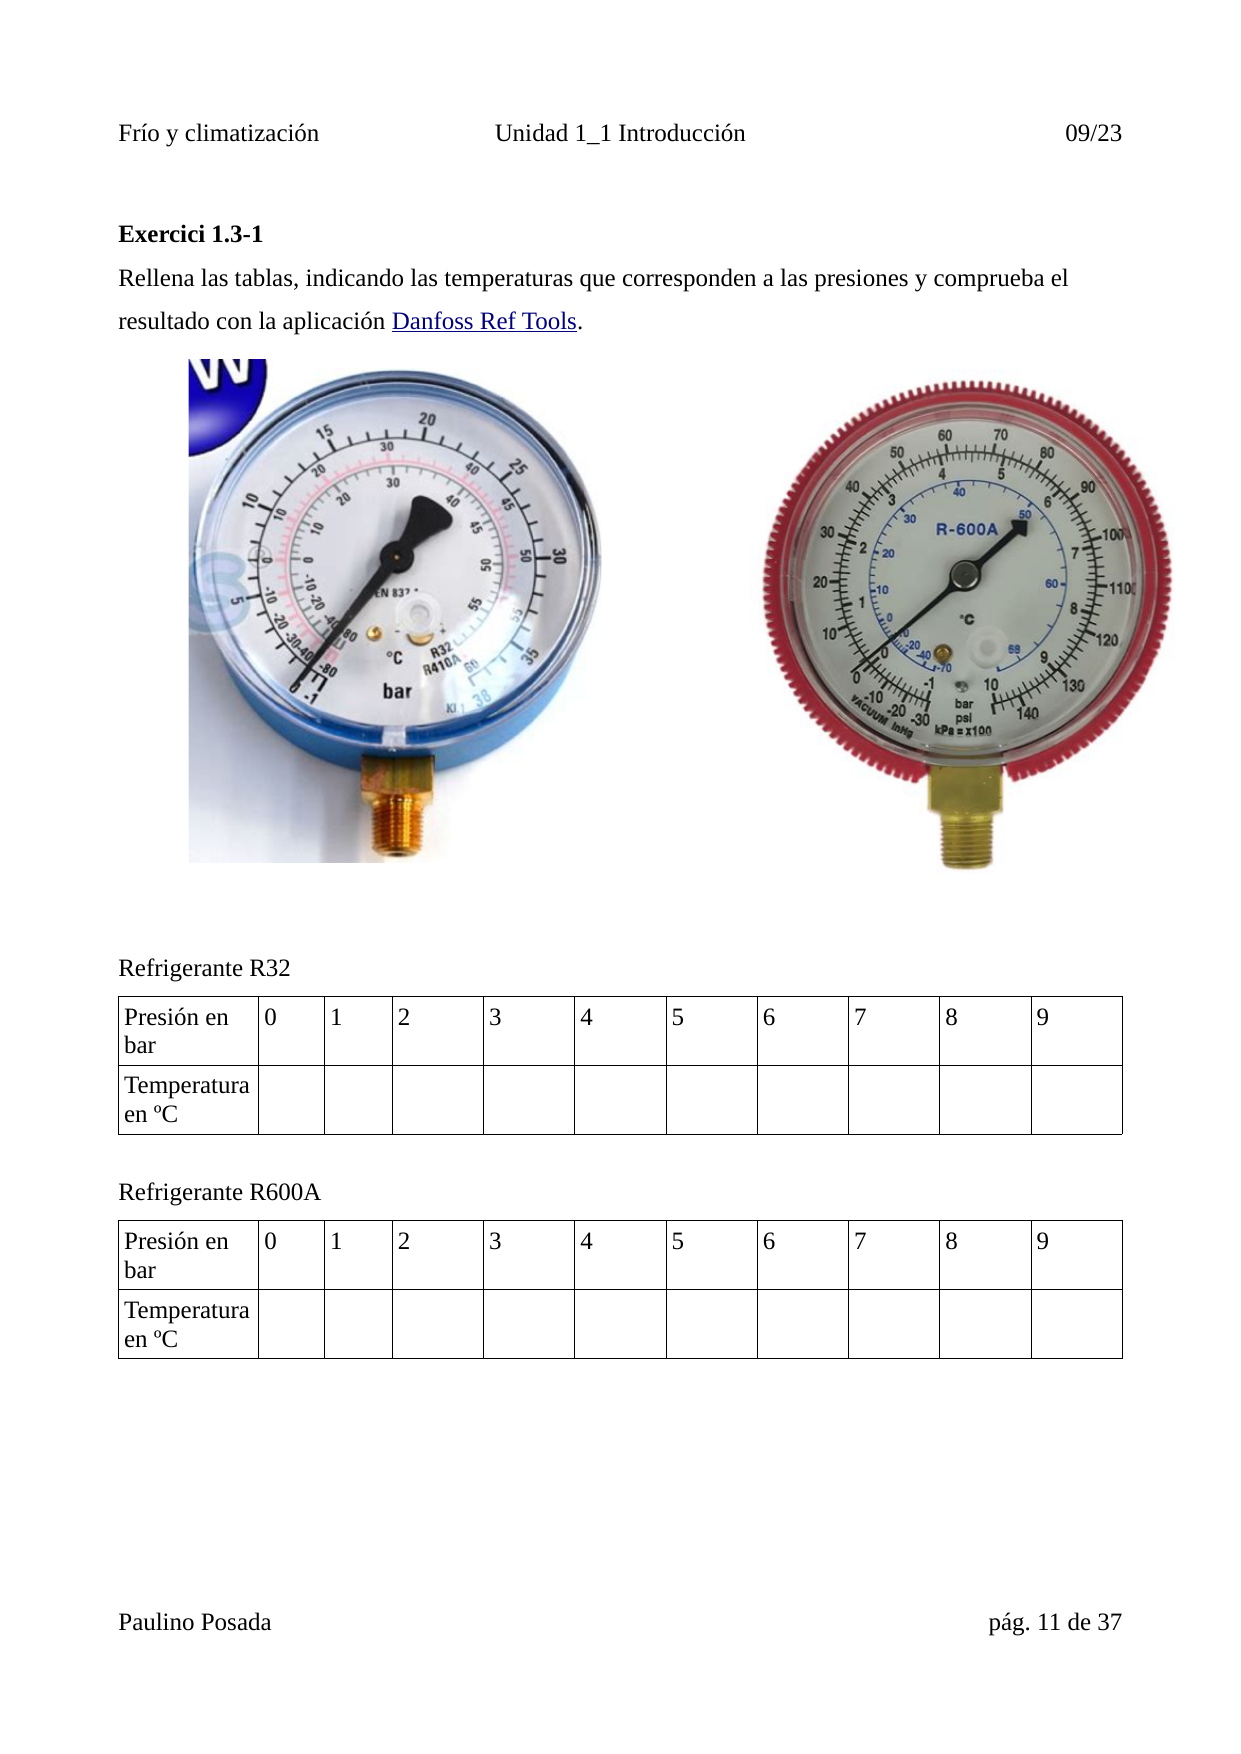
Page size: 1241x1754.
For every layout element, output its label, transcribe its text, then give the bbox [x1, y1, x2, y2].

table_cell [484, 1066, 574, 1134]
table_cell [575, 1066, 666, 1134]
table_cell [758, 1066, 848, 1134]
text Refrigerante R32 [118, 953, 1122, 981]
table_header 7 [849, 1221, 939, 1289]
table_header 5 [667, 997, 757, 1065]
picture [716, 369, 1218, 875]
table_header 3 [484, 1221, 574, 1289]
table_cell [667, 1066, 757, 1134]
table_header 4 [575, 1221, 666, 1289]
table_header 1 [325, 1221, 392, 1289]
table_cell Temperatura en ºC [119, 1066, 258, 1134]
table_cell [393, 1290, 483, 1358]
table_cell [325, 1290, 392, 1358]
picture [188, 359, 602, 863]
table_cell [940, 1066, 1031, 1134]
table_cell [484, 1290, 574, 1358]
table_cell Temperatura en ºC [119, 1290, 258, 1358]
table_header 5 [667, 1221, 757, 1289]
table_cell [667, 1290, 757, 1358]
table_header 3 [484, 997, 574, 1065]
table_header 2 [393, 997, 483, 1065]
text Refrigerante R600A [118, 1177, 1122, 1206]
table_cell [849, 1290, 939, 1358]
table_header 9 [1032, 997, 1122, 1065]
table_cell [758, 1290, 848, 1358]
table_cell [259, 1290, 324, 1358]
table_header 2 [393, 1221, 483, 1289]
table_header 6 [758, 997, 848, 1065]
table_header Presión en bar [119, 1221, 258, 1289]
table_cell [259, 1066, 324, 1134]
table_cell [940, 1290, 1031, 1358]
text Exercici 1.3-1 [118, 219, 1122, 248]
table_cell [849, 1066, 939, 1134]
table_header 8 [940, 997, 1031, 1065]
table_header 6 [758, 1221, 848, 1289]
table_header Presión en bar [119, 997, 258, 1065]
text Rellena las tablas, indicando las temperaturas que corresponden a las presiones y comprueba el resultado con la aplicación Danfoss Ref Tools. [118, 263, 1122, 334]
table_header 7 [849, 997, 939, 1065]
table_header 0 [259, 997, 324, 1065]
table_header 1 [325, 997, 392, 1065]
table_cell [325, 1066, 392, 1134]
table_header 8 [940, 1221, 1031, 1289]
table_header 9 [1032, 1221, 1122, 1289]
table_cell [393, 1066, 483, 1134]
table_header 0 [259, 1221, 324, 1289]
table_header 4 [575, 997, 666, 1065]
table_cell [1032, 1290, 1122, 1358]
table_cell [575, 1290, 666, 1358]
table_cell [1032, 1066, 1122, 1134]
